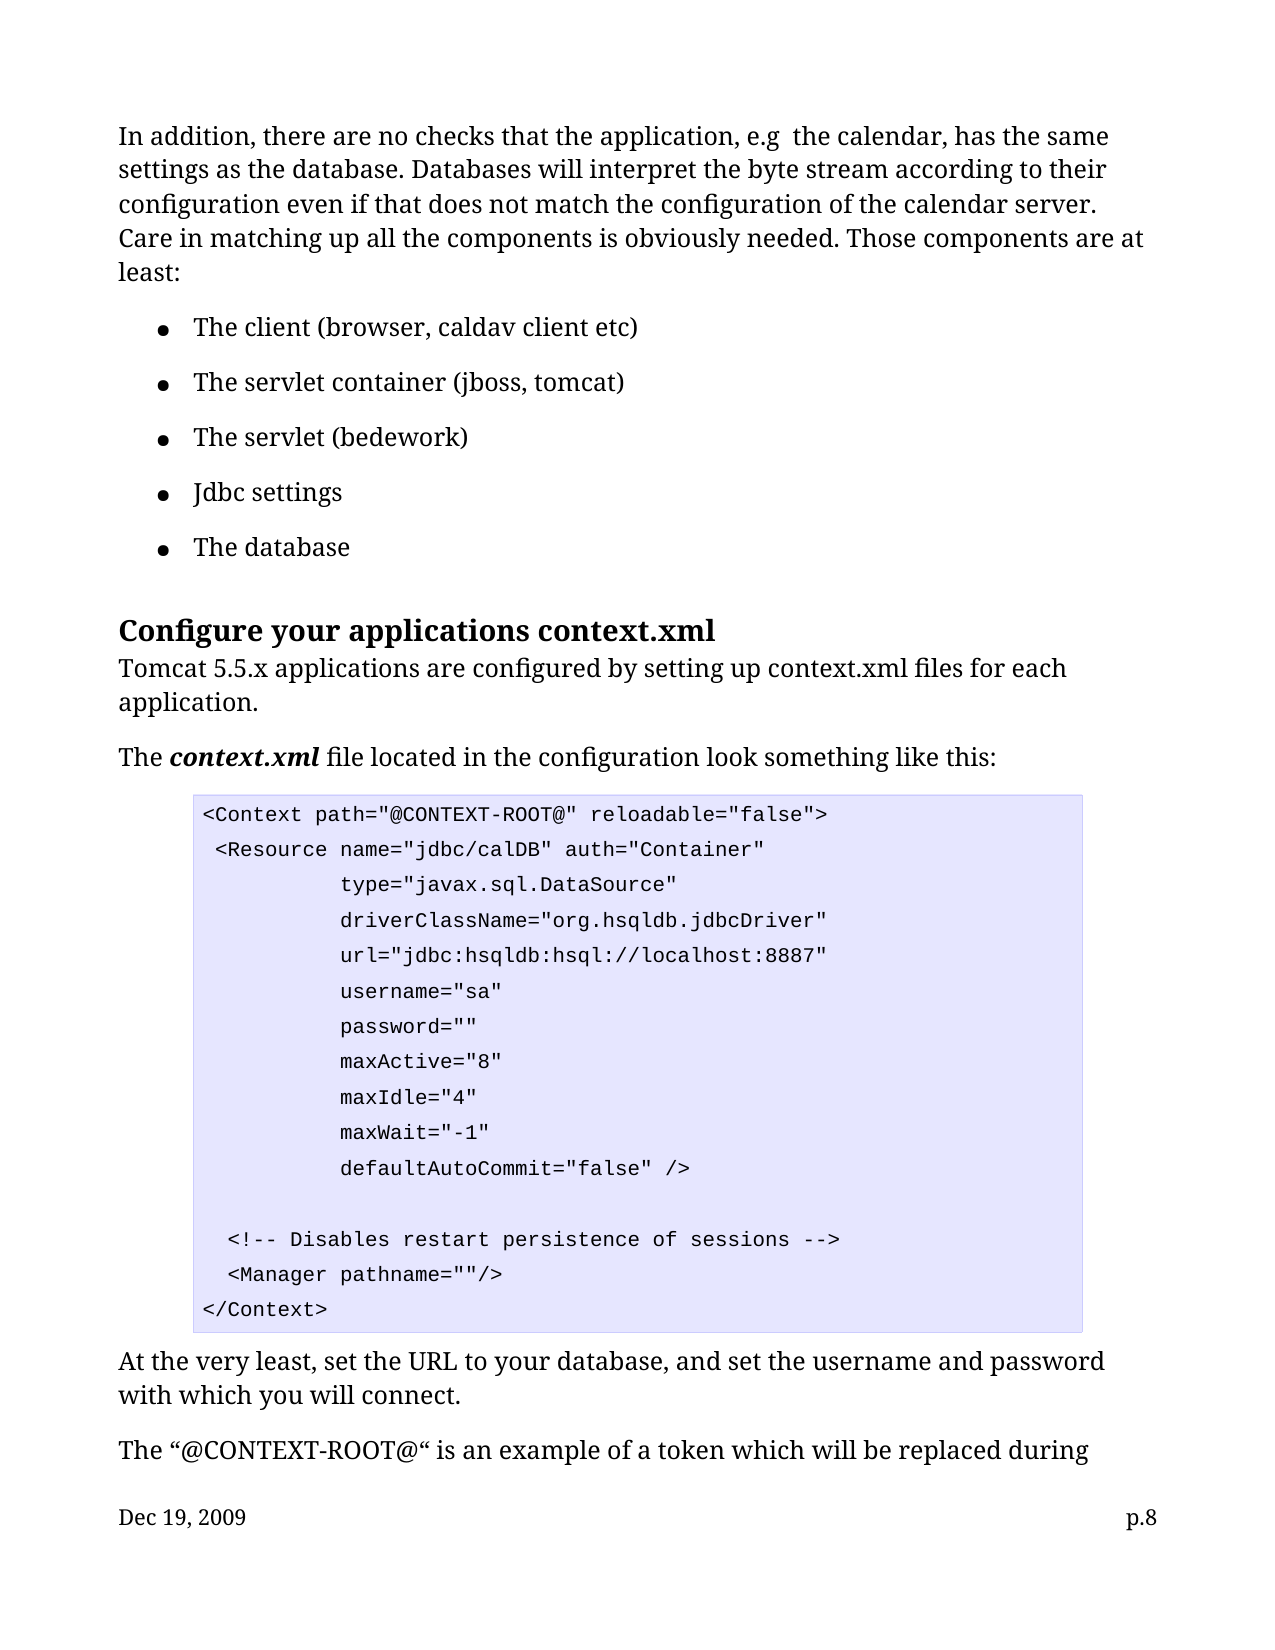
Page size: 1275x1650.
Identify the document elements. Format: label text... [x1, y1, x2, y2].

text <Resource name="jdbc/calDB" auth="Container" [194, 830, 1082, 863]
text type="javax.sql.DataSource" [194, 865, 1082, 898]
list Jdbc settings [156, 475, 1157, 509]
list The client (browser, caldav client etc) [156, 309, 1157, 343]
text <!-- Disables restart persistence of sessions --> [194, 1219, 1082, 1252]
text defaultAutoCommit="false" /> [194, 1149, 1082, 1181]
text username="sa" [194, 972, 1082, 1004]
text url="jdbc:hsqldb:hsql://localhost:8887" [194, 936, 1082, 969]
list The servlet (bedework) [156, 420, 1157, 454]
list The database [156, 530, 1157, 564]
text password="" [194, 1007, 1082, 1040]
subtitle Configure your applications context.xml [118, 611, 1157, 650]
text In addition, there are no checks that the application, e.g the calendar, has the same settings as the database. Databases will interpret the byte stream according to their configuration even if that does not match the configuration of the calendar server. Care in matching up all the components is obviously needed. Those components are at least: [118, 118, 1157, 288]
text maxIdle="4" [194, 1078, 1082, 1111]
text maxActive="8" [194, 1042, 1082, 1075]
text maxWait="-1" [194, 1113, 1082, 1146]
text Tomcat 5.5.x applications are configured by setting up context.xml files for each application. [118, 650, 1157, 718]
list The servlet container (jboss, tomcat) [156, 364, 1157, 399]
text The context.xml file located in the configuration look something like this: [118, 739, 1157, 773]
text <Context path="@CONTEXT-ROOT@" reloadable="false"> [194, 796, 1082, 827]
text At the very least, set the URL to your database, and set the username and password with which you will connect. [118, 1344, 1157, 1412]
text The “@CONTEXT-ROOT@“ is an example of a token which will be replaced during [118, 1433, 1157, 1467]
text </Context> [194, 1290, 1082, 1332]
text driverClassName="org.hsqldb.jdbcDriver" [194, 901, 1082, 933]
text <Manager pathname=""/> [194, 1255, 1082, 1288]
